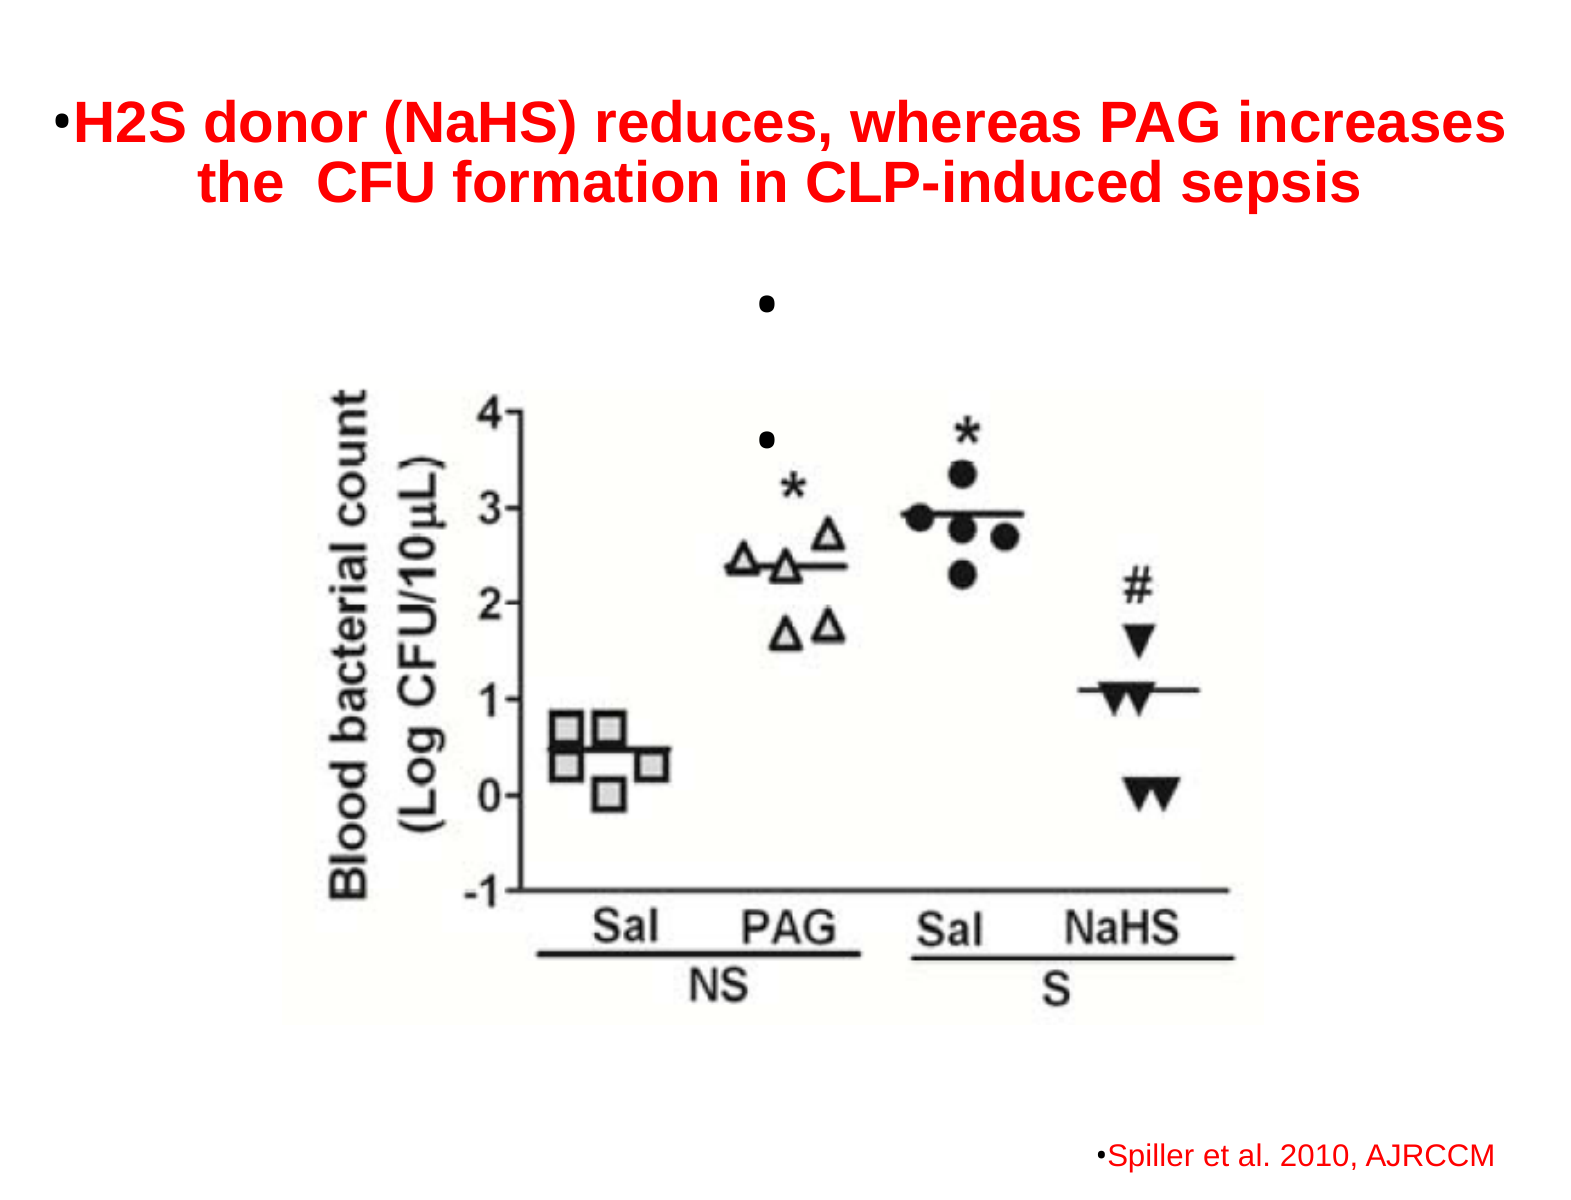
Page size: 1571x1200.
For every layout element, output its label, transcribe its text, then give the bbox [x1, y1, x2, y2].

text_box H2S donor (NaHS) reduces, whereas PAG increases the CFU formation in CLP-induced sepsis [24, 87, 1536, 449]
text_box Spiller et al. 2010, AJRCCM [1079, 1133, 1571, 1182]
picture [282, 449, 1264, 1026]
